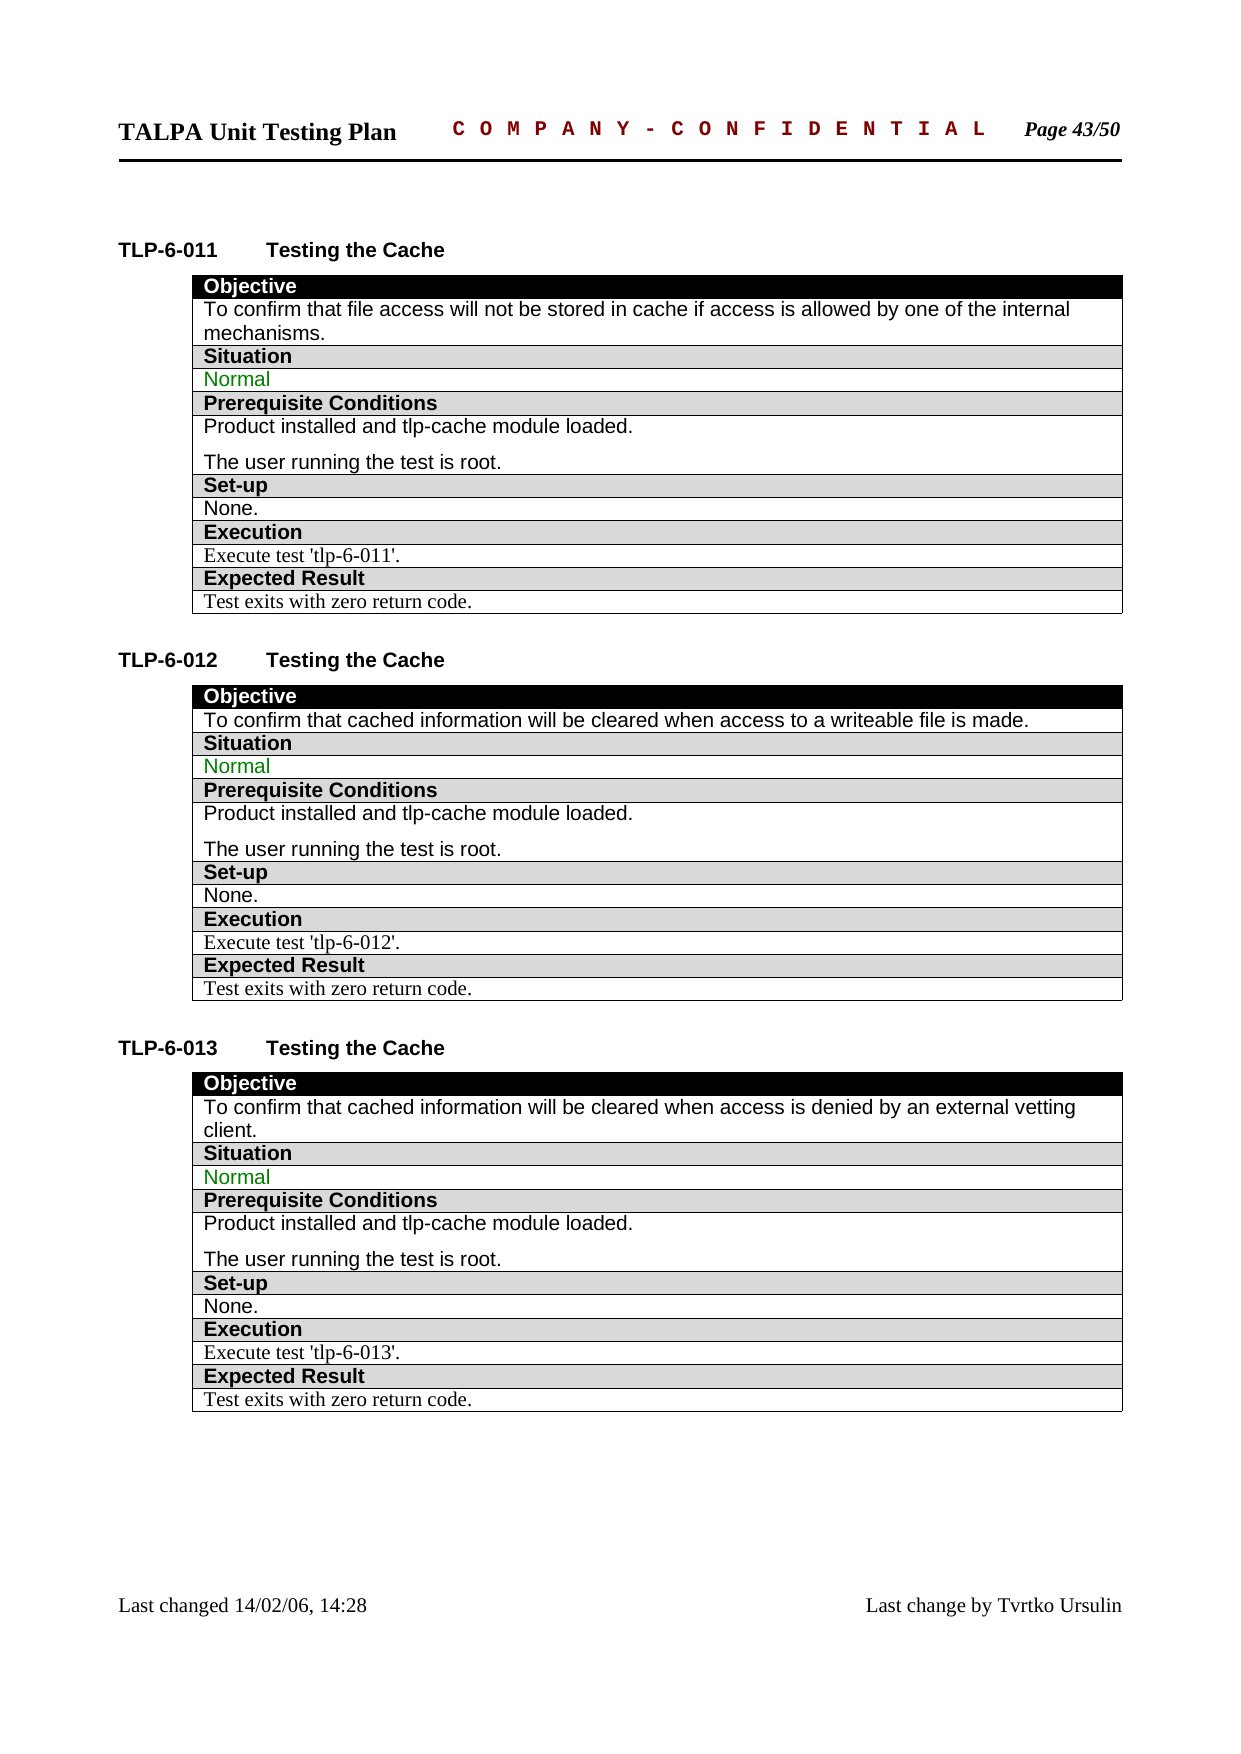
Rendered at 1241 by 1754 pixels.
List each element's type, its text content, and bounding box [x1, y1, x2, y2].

table_cell Execute test 'tlp-6-011'. [193, 545, 1122, 567]
table_cell Execution [193, 908, 1122, 931]
table_cell Execute test 'tlp-6-012'. [193, 932, 1122, 954]
table_cell Expected Result [193, 568, 1122, 590]
table_cell Expected Result [193, 1365, 1122, 1388]
table_cell Set-up [193, 862, 1122, 884]
table_cell Normal [193, 756, 1122, 778]
table_cell Prerequisite Conditions [193, 1190, 1122, 1212]
table_cell Execute test 'tlp-6-013'. [193, 1342, 1122, 1364]
table_cell Situation [193, 346, 1122, 368]
table_cell Expected Result [193, 955, 1122, 977]
table_cell Prerequisite Conditions [193, 779, 1122, 802]
table_cell Prerequisite Conditions [193, 392, 1122, 415]
table_cell None. [193, 885, 1122, 907]
table_cell Product installed and tlp-cache module loaded. The user running the test is root. [193, 416, 1122, 474]
table_header Objective [193, 276, 1122, 298]
text TLP-6-011 Testing the Cache [118, 239, 1122, 262]
table_cell Normal [193, 1166, 1122, 1189]
table_cell None. [193, 498, 1122, 520]
table_cell Test exits with zero return code. [193, 978, 1122, 1000]
table_cell Test exits with zero return code. [193, 591, 1122, 613]
table_cell Test exits with zero return code. [193, 1389, 1122, 1411]
table_cell Execution [193, 1319, 1122, 1341]
table_header Objective [193, 686, 1122, 708]
text TLP-6-012 Testing the Cache [118, 649, 1122, 672]
table_cell Normal [193, 369, 1122, 391]
table_cell To confirm that cached information will be cleared when access is denied by an external vetting client. [193, 1096, 1122, 1142]
table_cell None. [193, 1295, 1122, 1318]
table_cell Execution [193, 521, 1122, 544]
table_cell Situation [193, 1143, 1122, 1165]
table_cell Situation [193, 733, 1122, 755]
table_cell To confirm that cached information will be cleared when access to a writeable file is made. [193, 709, 1122, 732]
table_cell Product installed and tlp-cache module loaded. The user running the test is root. [193, 803, 1122, 861]
table_header Objective [193, 1073, 1122, 1095]
table_cell Set-up [193, 1272, 1122, 1294]
table_cell Product installed and tlp-cache module loaded. The user running the test is root. [193, 1213, 1122, 1271]
table_cell To confirm that file access will not be stored in cache if access is allowed by one of the internal mechanisms. [193, 299, 1122, 345]
table_cell Set-up [193, 475, 1122, 497]
text TLP-6-013 Testing the Cache [118, 1036, 1122, 1059]
